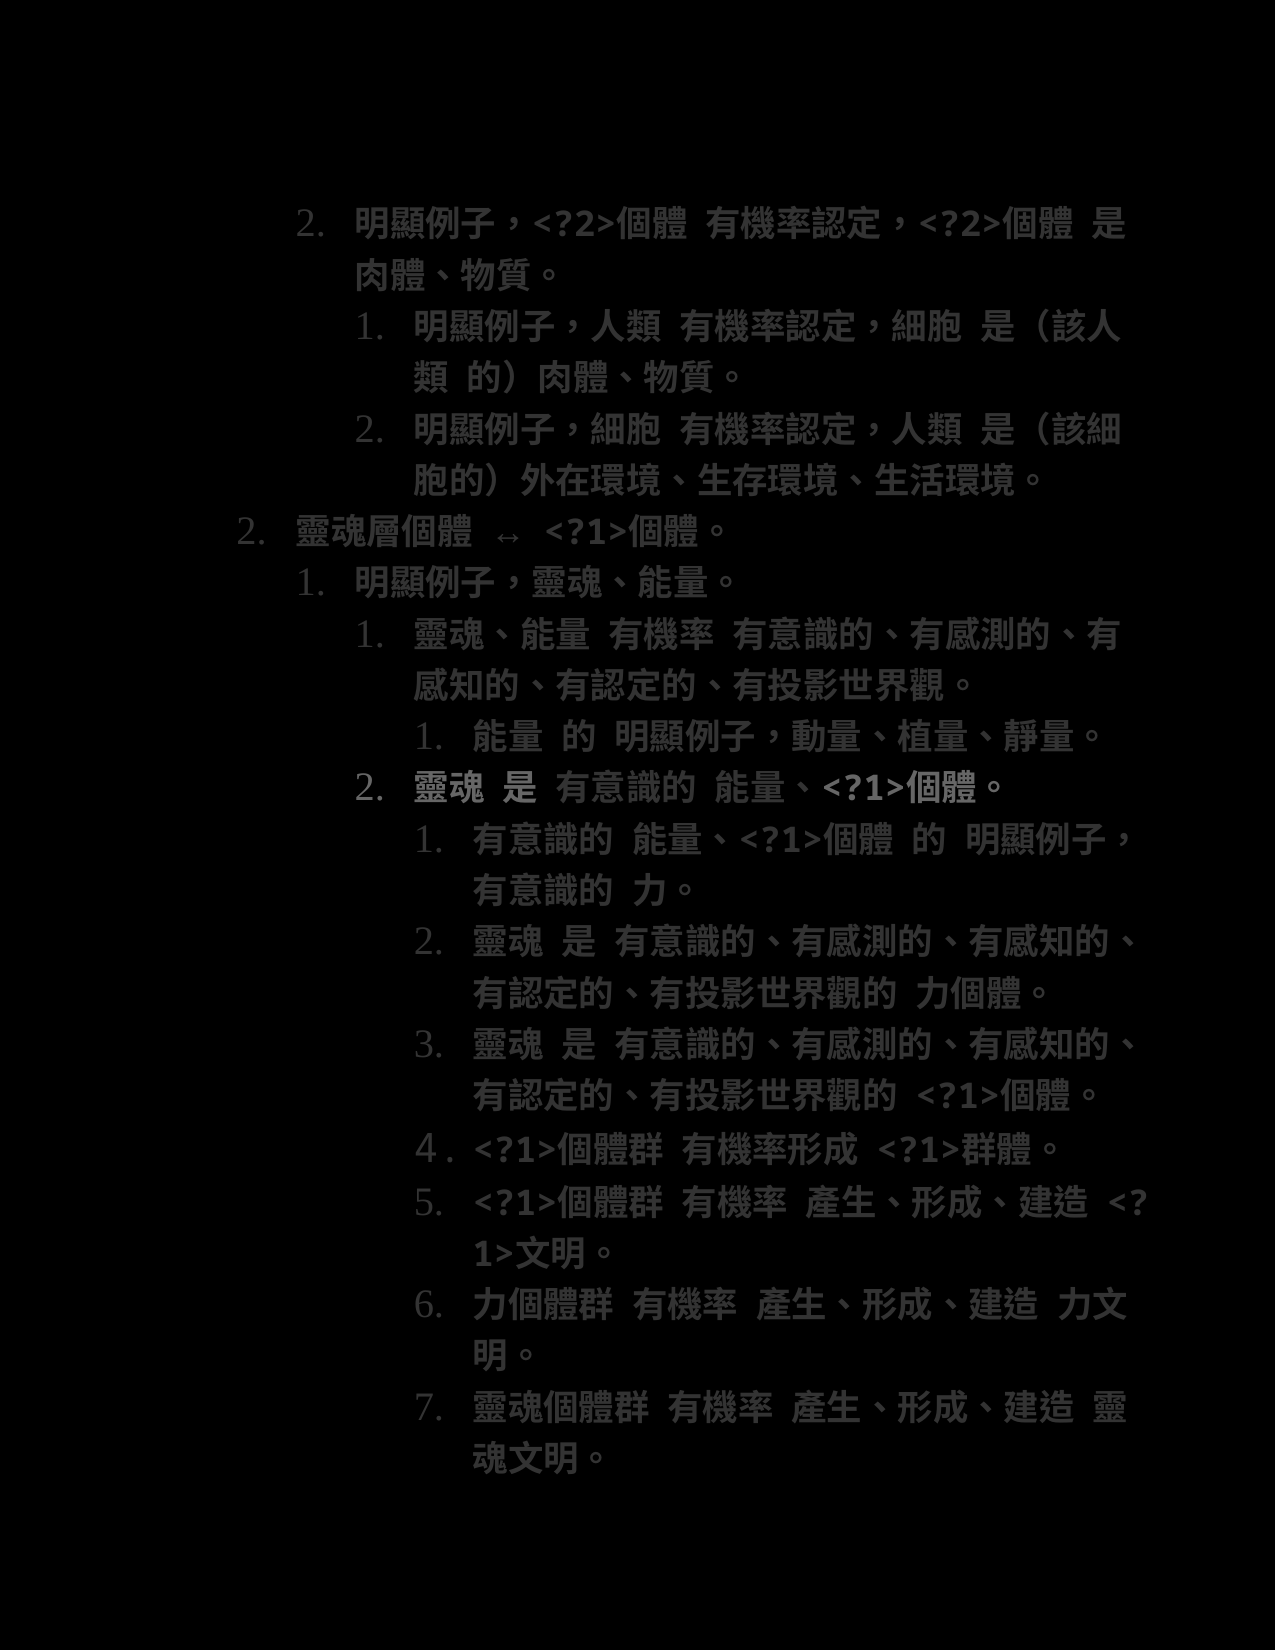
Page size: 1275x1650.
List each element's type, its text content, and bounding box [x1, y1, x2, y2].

list 靈魂個體群 有機率 產生、形成、建造 靈魂文明。 [413, 1379, 1157, 1482]
list <?1>個體群 有機率形成 <?1>群體。 [413, 1119, 1157, 1174]
list 靈魂 是 有意識的、有感測的、有感知的、有認定的、有投影世界觀的 力個體。 [413, 914, 1157, 1016]
list 明顯例子，<?2>個體 有機率認定，<?2>個體 是 肉體、物質。 [295, 196, 1157, 298]
list 明顯例子，細胞 有機率認定，人類 是（該細胞的）外在環境、生存環境、生活環境。 [354, 401, 1157, 503]
list <?1>個體群 有機率 產生、形成、建造 <?1>文明。 [413, 1174, 1157, 1277]
list 有意識的 能量、<?1>個體 的 明顯例子，有意識的 力。 [413, 811, 1157, 914]
list 力個體群 有機率 產生、形成、建造 力文明。 [413, 1277, 1157, 1379]
list 能量 的 明顯例子，動量、植量、靜量。 [413, 708, 1157, 760]
list 明顯例子，人類 有機率認定，細胞 是（該人類 的）肉體、物質。 [354, 298, 1157, 401]
list 靈魂層個體 ↔ <?1>個體。 [236, 503, 1157, 555]
list 靈魂 是 有意識的、有感測的、有感知的、有認定的、有投影世界觀的 <?1>個體。 [413, 1016, 1157, 1119]
list 明顯例子，靈魂、能量。 [295, 555, 1157, 606]
list 靈魂 是 有意識的 能量、<?1>個體。 [354, 760, 1157, 811]
list 靈魂、能量 有機率 有意識的、有感測的、有感知的、有認定的、有投影世界觀。 [354, 606, 1157, 708]
